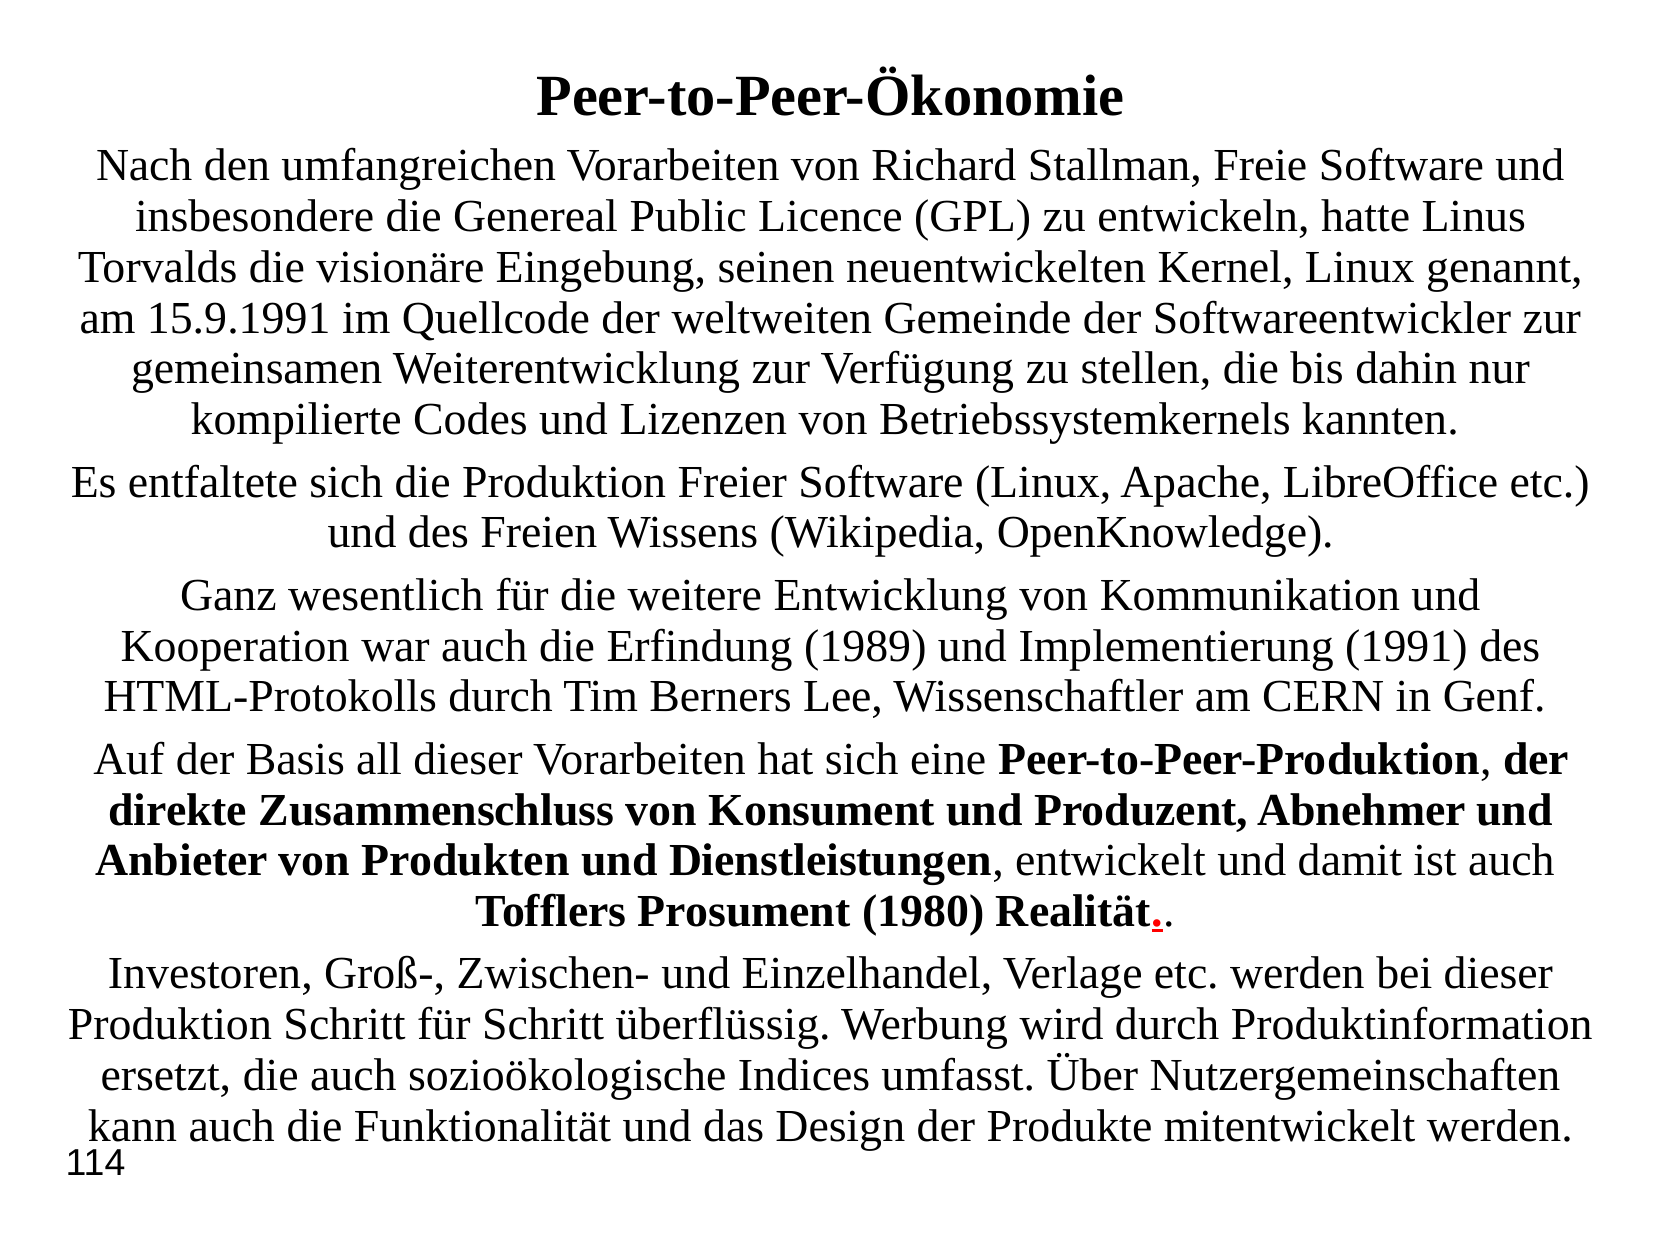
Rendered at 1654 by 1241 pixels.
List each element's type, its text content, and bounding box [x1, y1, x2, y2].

text_box Peer-to-Peer-Ökonomie Nach den umfangreichen Vorarbeiten von Richard Stallman, Freie Software und insbesondere die Genereal Public Licence (GPL) zu entwickeln, hatte Linus Torvalds die visionäre Eingebung, seinen neuentwickelten Kernel, Linux genannt, am 15.9.1991 im Quellcode der weltweiten Gemeinde der Softwareentwickler zur gemeinsamen Weiterentwicklung zur Verfügung zu stellen, die bis dahin nur kompilierte Codes und Lizenzen von Betriebssystemkernels kannten. Es entfaltete sich die Produktion Freier Software (Linux, Apache, LibreOffice etc.) und des Freien Wissens (Wikipedia, OpenKnowledge). Ganz wesentlich für die weitere Entwicklung von Kommunikation und Kooperation war auch die Erfindung (1989) und Implementierung (1991) des HTML-Protokolls durch Tim Berners Lee, Wissenschaftler am CERN in Genf. Auf der Basis all dieser Vorarbeiten hat sich eine Peer-to-Peer-Produktion, der direkte Zusammenschluss von Konsument und Produzent, Abnehmer und Anbieter von Produkten und Dienstleistungen, entwickelt und damit ist auch Tofflers Prosument (1980) Realität.. Investoren, Groß-, Zwischen- und Einzelhandel, Verlage etc. werden bei dieser Produktion Schritt für Schritt überflüssig. Werbung wird durch Produktinformation ersetzt, die auch sozioökologische Indices umfasst. Über Nutzergemeinschaften kann auch die Funktionalität und das Design der Produkte mitentwickelt werden. [53, 56, 1613, 1222]
text_box [50, 1133, 269, 1204]
